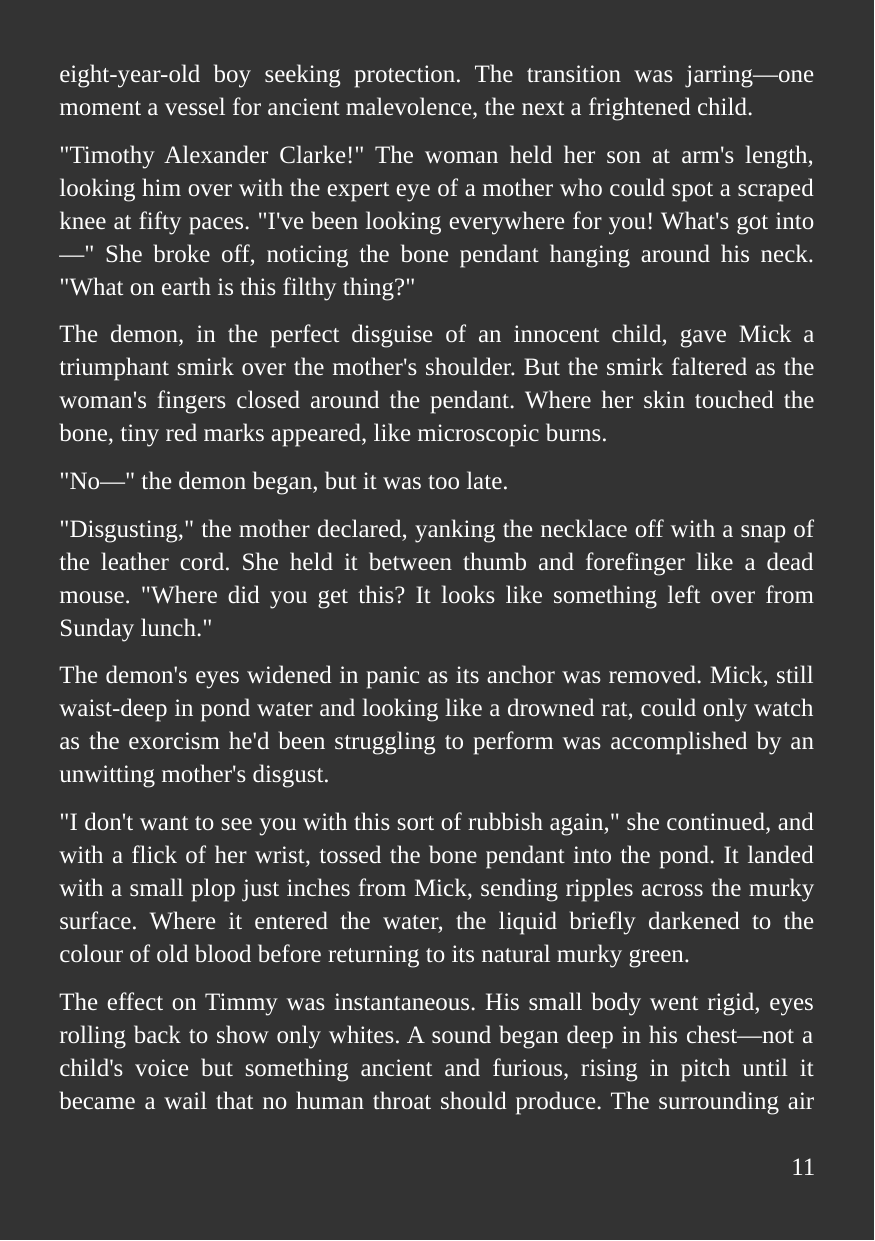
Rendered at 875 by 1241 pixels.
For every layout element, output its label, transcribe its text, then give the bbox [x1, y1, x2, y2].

text eight-year-old boy seeking protection. The transition was jarring—one moment a vessel for ancient malevolence, the next a frightened child. [59, 59, 815, 121]
text "Disgusting," the mother declared, yanking the necklace off with a snap of the leather cord. She held it between thumb and forefinger like a dead mouse. "Where did you get this? It looks like something left over from Sunday lunch." [59, 514, 815, 641]
text "I don't want to see you with this sort of rubbish again," she continued, and with a flick of her wrist, tossed the bone pendant into the pond. It landed with a small plop just inches from Mick, sending ripples across the murky surface. Where it entered the water, the liquid briefly darkened to the colour of old blood before returning to its natural murky green. [59, 807, 815, 968]
text "No—" the demon began, but it was too late. [59, 466, 815, 495]
text "Timothy Alexander Clarke!" The woman held her son at arm's length, looking him over with the expert eye of a mother who could spot a scraped knee at fifty paces. "I've been looking everywhere for you! What's got into—" She broke off, noticing the bone pendant hanging around his neck. "What on earth is this filthy thing?" [59, 140, 815, 301]
text The effect on Timmy was instantaneous. His small body went rigid, eyes rolling back to show only whites. A sound began deep in his chest—not a child's voice but something ancient and furious, rising in pitch until it became a wail that no human throat should produce. The surrounding air [59, 987, 815, 1114]
text The demon's eyes widened in panic as its anchor was removed. Mick, still waist-deep in pond water and looking like a drowned rat, could only watch as the exorcism he'd been struggling to perform was accomplished by an unwitting mother's disgust. [59, 660, 815, 788]
text The demon, in the perfect disguise of an innocent child, gave Mick a triumphant smirk over the mother's shoulder. But the smirk faltered as the woman's fingers closed around the pendant. Where her skin touched the bone, tiny red marks appeared, like microscopic burns. [59, 319, 815, 447]
